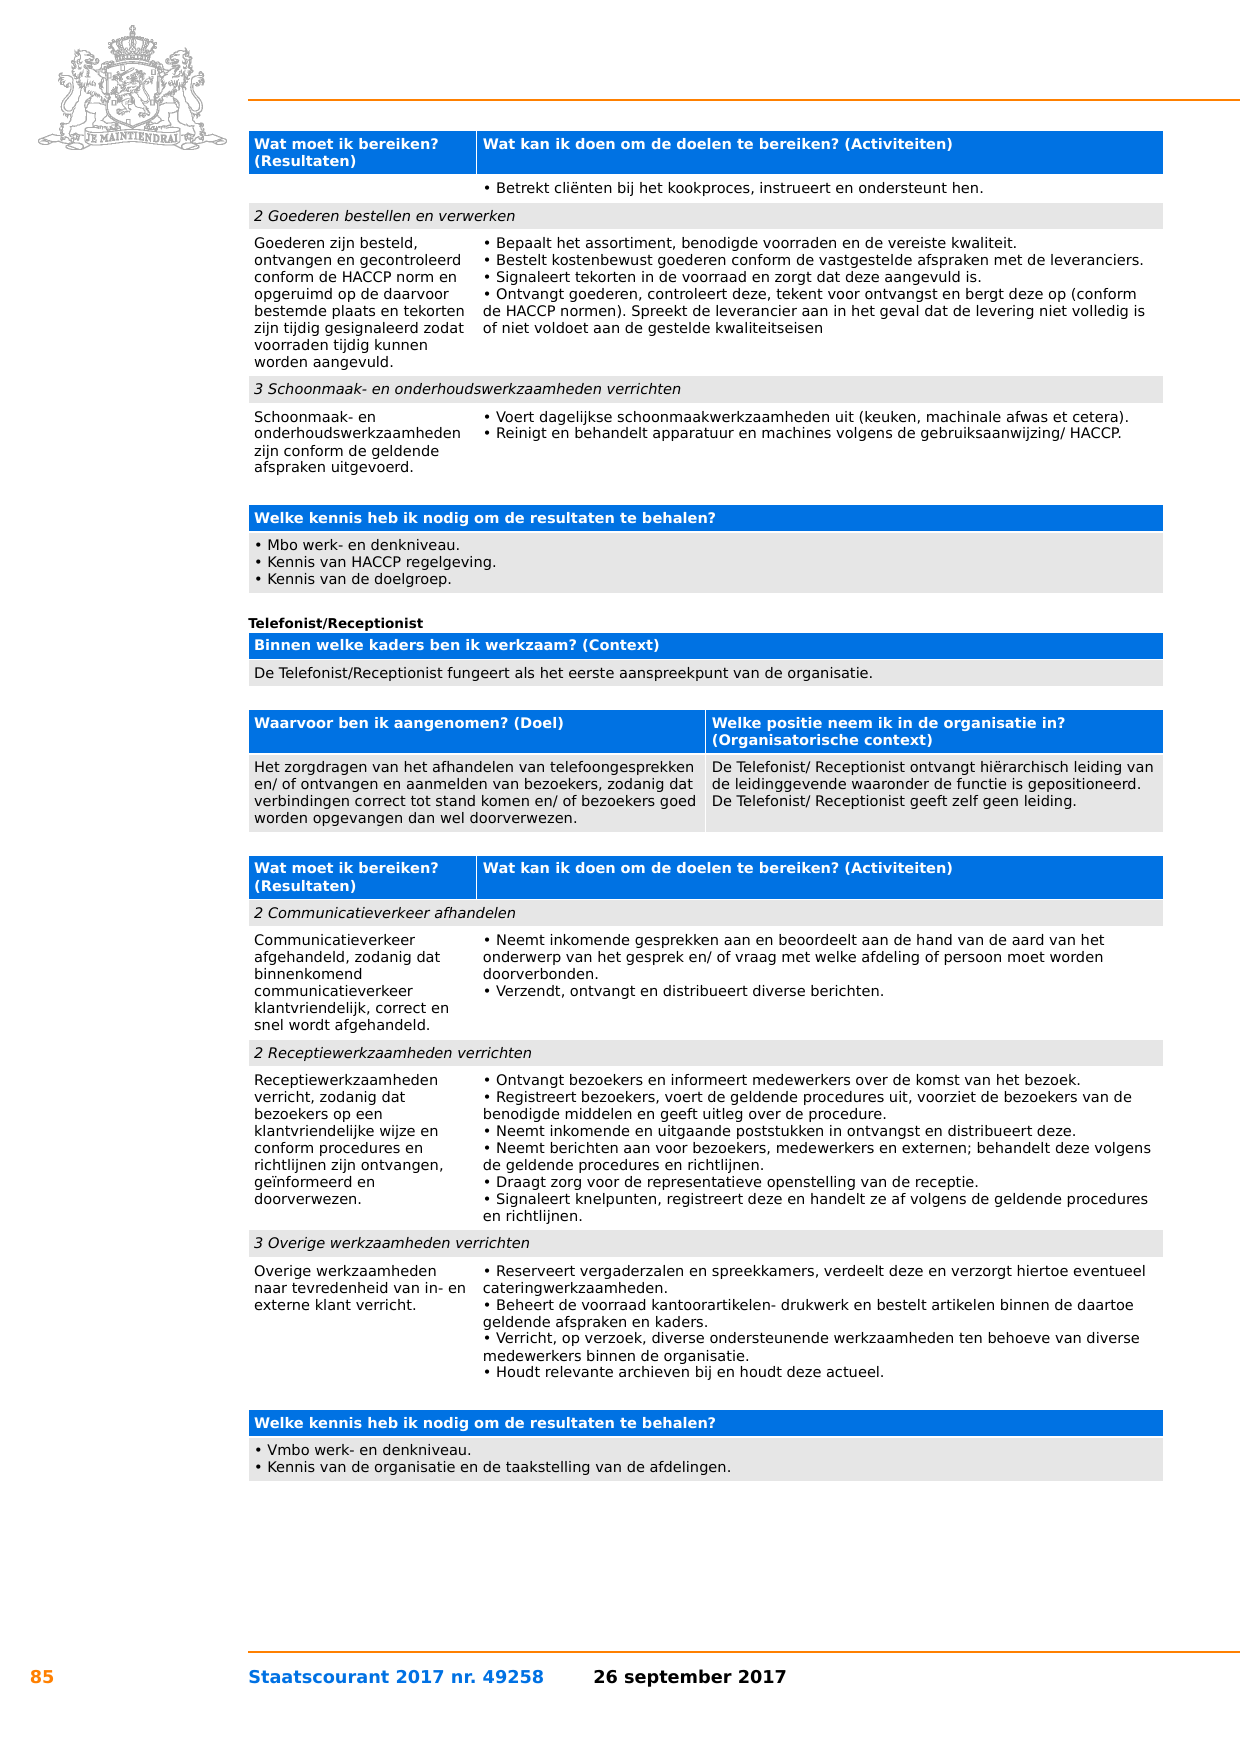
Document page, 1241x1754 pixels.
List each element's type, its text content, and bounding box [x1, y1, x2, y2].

table_cell • Vmbo werk- en denkniveau. • Kennis van de organisatie en de taakstelling van de afdelingen. [249, 1438, 1163, 1481]
table_header Welke kennis heb ik nodig om de resultaten te behalen? [249, 1410, 1163, 1436]
table_cell Het zorgdragen van het afhandelen van telefoongesprekken en/ of ontvangen en aanmelden van bezoekers, zodanig dat verbindingen correct tot stand komen en/ of bezoekers goed worden opgevangen dan wel doorverwezen. [249, 755, 705, 832]
table_header Wat moet ik bereiken? (Resultaten) [249, 131, 476, 174]
table_cell [249, 175, 476, 202]
table_cell • Reserveert vergaderzalen en spreekkamers, verdeelt deze en verzorgt hiertoe eventueel cateringwerkzaamheden. • Beheert de voorraad kantoorartikelen- drukwerk en bestelt artikelen binnen de daartoe geldende afspraken en kaders. • Verricht, op verzoek, diverse ondersteunende werkzaamheden ten behoeve van diverse medewerkers binnen de organisatie. • Houdt relevante archieven bij en houdt deze actueel. [477, 1258, 1163, 1386]
table_cell Schoonmaak- en onderhoudswerkzaamheden zijn conform de geldende afspraken uitgevoerd. [249, 404, 476, 481]
table_header Telefonist/Receptionist [248, 616, 1163, 631]
table_cell • Mbo werk- en denkniveau. • Kennis van HACCP regelgeving. • Kennis van de doelgroep. [249, 533, 1163, 593]
table_header Wat kan ik doen om de doelen te bereiken? (Activiteiten) [477, 856, 1163, 899]
table_cell 3 Schoonmaak- en onderhoudswerkzaamheden verrichten [249, 376, 1163, 403]
table_cell Receptiewerkzaamheden verricht, zodanig dat bezoekers op een klantvriendelijke wijze en conform procedures en richtlijnen zijn ontvangen, geïnformeerd en doorverwezen. [249, 1067, 476, 1229]
table_cell De Telefonist/Receptionist fungeert als het eerste aanspreekpunt van de organisatie. [249, 660, 1163, 686]
table_cell • Neemt inkomende gesprekken aan en beoordeelt aan de hand van de aard van het onderwerp van het gesprek en/ of vraag met welke afdeling of persoon moet worden doorverbonden. • Verzendt, ontvangt en distribueert diverse berichten. [477, 928, 1163, 1039]
table_cell 3 Overige werkzaamheden verrichten [249, 1230, 1163, 1257]
table_header Wat kan ik doen om de doelen te bereiken? (Activiteiten) [477, 131, 1163, 174]
picture [38, 25, 227, 150]
table_cell 2 Goederen bestellen en verwerken [249, 203, 1163, 229]
table_cell 2 Communicatieverkeer afhandelen [249, 900, 1163, 926]
table_header Wat moet ik bereiken? (Resultaten) [249, 856, 476, 899]
table_header Welke kennis heb ik nodig om de resultaten te behalen? [249, 505, 1163, 531]
table_cell Communicatieverkeer afgehandeld, zodanig dat binnenkomend communicatieverkeer klantvriendelijk, correct en snel wordt afgehandeld. [249, 928, 476, 1039]
table_cell Goederen zijn besteld, ontvangen en gecontroleerd conform de HACCP norm en opgeruimd op de daarvoor bestemde plaats en tekorten zijn tijdig gesignaleerd zodat voorraden tijdig kunnen worden aangevuld. [249, 230, 476, 375]
table_header Waarvoor ben ik aangenomen? (Doel) [249, 710, 705, 753]
table_cell Binnen welke kaders ben ik werkzaam? (Context) [249, 633, 1163, 659]
table_cell De Telefonist/ Receptionist ontvangt hiërarchisch leiding van de leidinggevende waaronder de functie is gepositioneerd. De Telefonist/ Receptionist geeft zelf geen leiding. [706, 755, 1163, 832]
table_header Welke positie neem ik in de organisatie in? (Organisatorische context) [706, 710, 1163, 753]
table_cell Overige werkzaamheden naar tevredenheid van in- en externe klant verricht. [249, 1258, 476, 1386]
table_cell • Ontvangt bezoekers en informeert medewerkers over de komst van het bezoek. • Registreert bezoekers, voert de geldende procedures uit, voorziet de bezoekers van de benodigde middelen en geeft uitleg over de procedure. • Neemt inkomende en uitgaande poststukken in ontvangst en distribueert deze. • Neemt berichten aan voor bezoekers, medewerkers en externen; behandelt deze volgens de geldende procedures en richtlijnen. • Draagt zorg voor de representatieve openstelling van de receptie. • Signaleert knelpunten, registreert deze en handelt ze af volgens de geldende procedures en richtlijnen. [477, 1067, 1163, 1229]
table_cell • Betrekt cliënten bij het kookproces, instrueert en ondersteunt hen. [477, 175, 1163, 202]
table_cell • Bepaalt het assortiment, benodigde voorraden en de vereiste kwaliteit. • Bestelt kostenbewust goederen conform de vastgestelde afspraken met de leveranciers. • Signaleert tekorten in de voorraad en zorgt dat deze aangevuld is. • Ontvangt goederen, controleert deze, tekent voor ontvangst en bergt deze op (conform de HACCP normen). Spreekt de leverancier aan in het geval dat de levering niet volledig is of niet voldoet aan de gestelde kwaliteitseisen [477, 230, 1163, 375]
table_cell • Voert dagelijkse schoonmaakwerkzaamheden uit (keuken, machinale afwas et cetera). • Reinigt en behandelt apparatuur en machines volgens de gebruiksaanwijzing/ HACCP. [477, 404, 1163, 481]
table_cell 2 Receptiewerkzaamheden verrichten [249, 1040, 1163, 1066]
